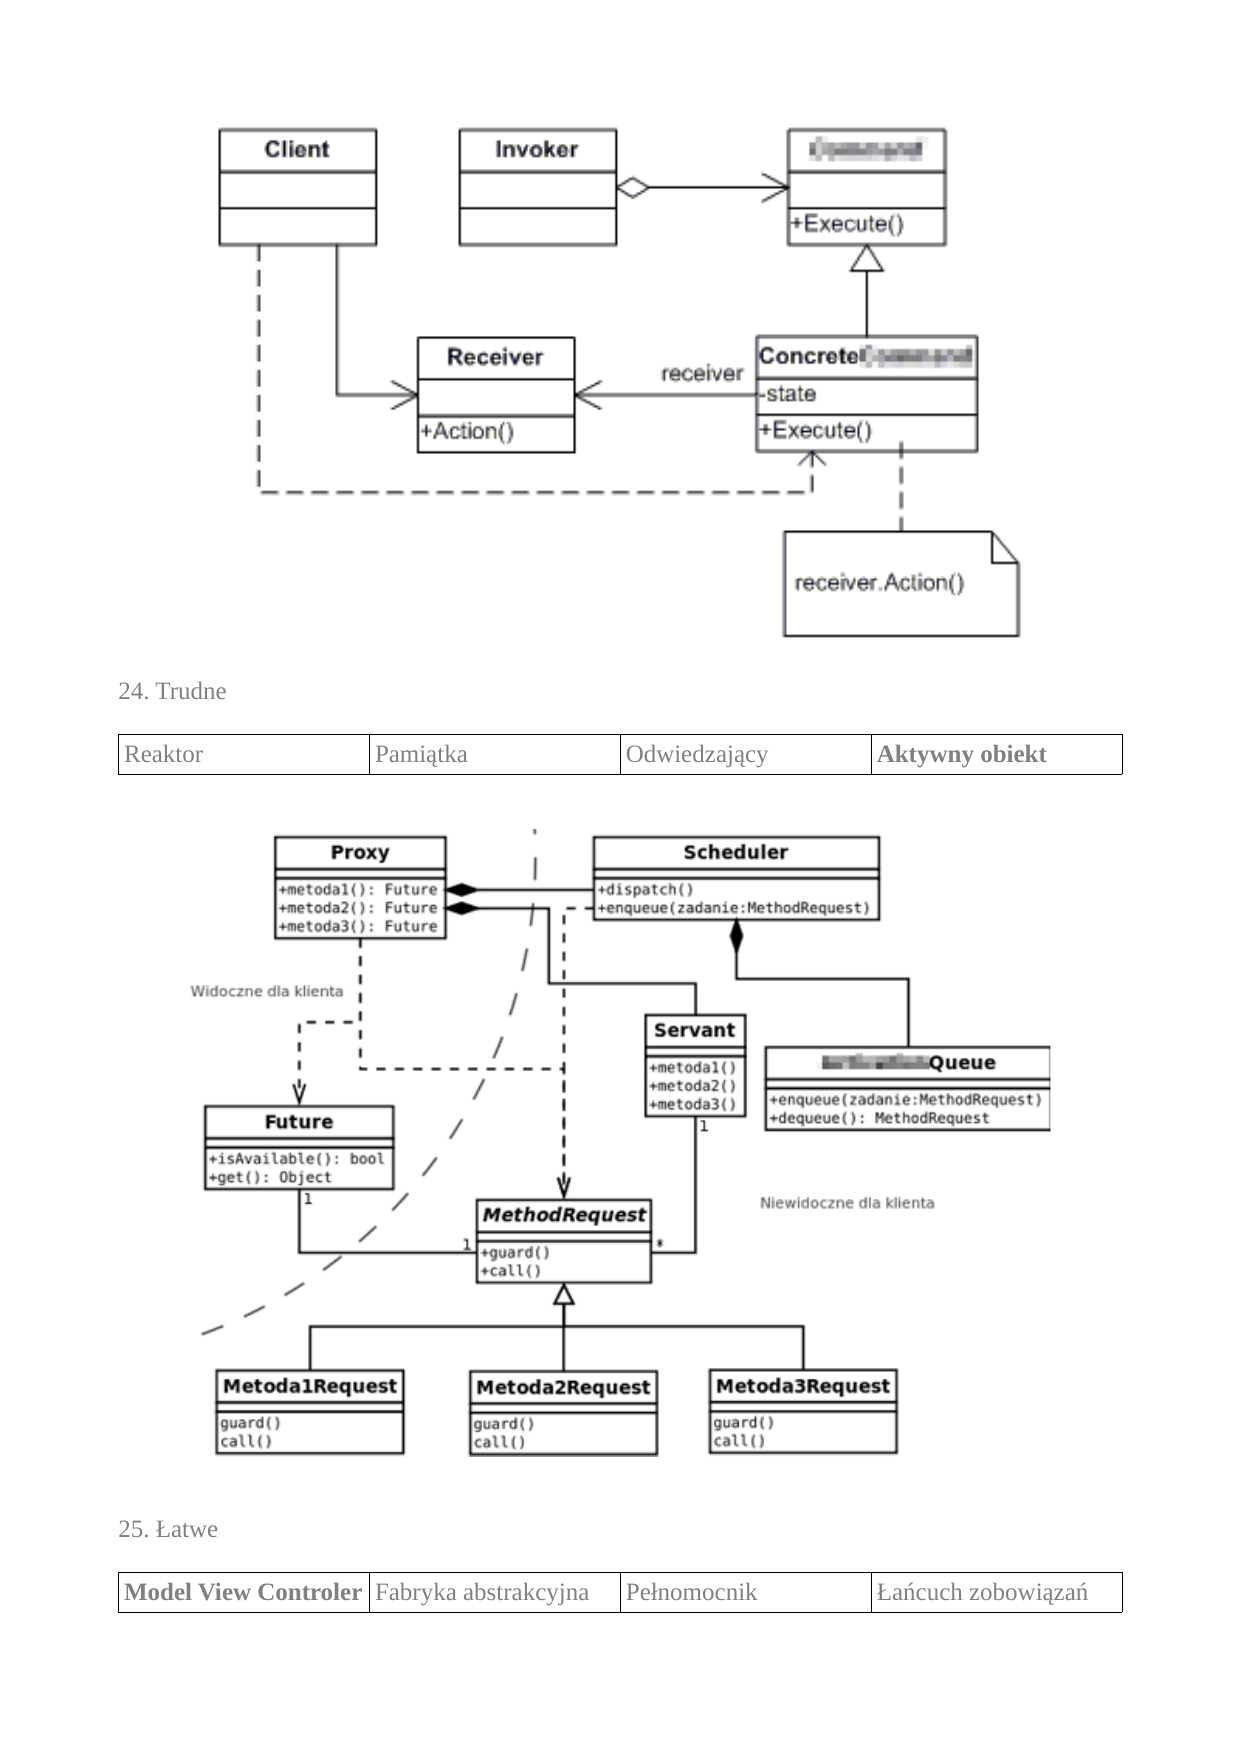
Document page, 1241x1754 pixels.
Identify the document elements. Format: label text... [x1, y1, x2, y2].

table_header Fabryka abstrakcyjna [370, 1573, 620, 1612]
picture [180, 829, 1060, 1457]
text 25. Łatwe [118, 1514, 1122, 1543]
table_header Pełnomocnik [621, 1573, 871, 1612]
text 24. Trudne [118, 676, 1122, 705]
picture [216, 118, 1025, 648]
table_header Reaktor [119, 735, 369, 774]
table_header Odwiedzający [621, 735, 871, 774]
table_header Łańcuch zobowiązań [872, 1573, 1122, 1612]
table_header Pamiątka [370, 735, 620, 774]
table_header Model View Controler [119, 1573, 369, 1612]
table_header Aktywny obiekt [872, 735, 1122, 774]
